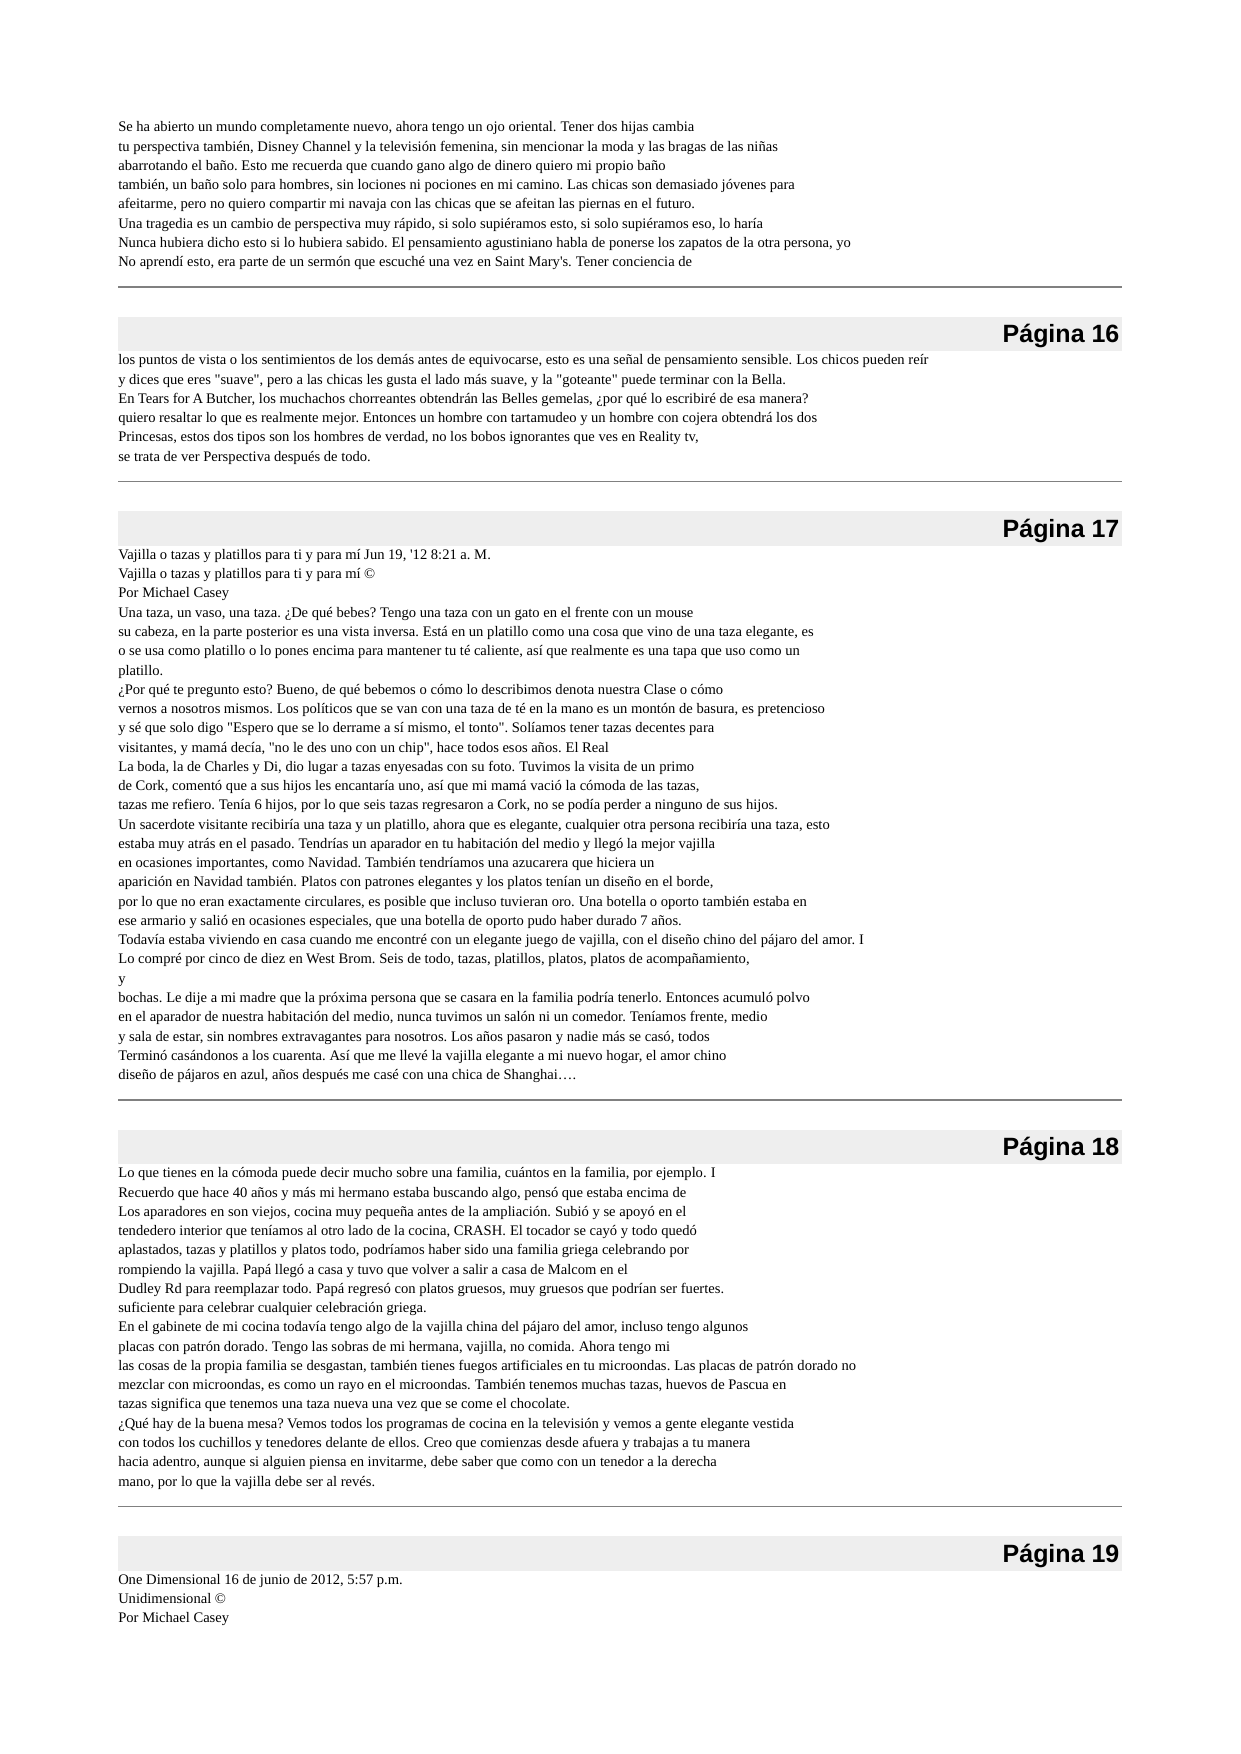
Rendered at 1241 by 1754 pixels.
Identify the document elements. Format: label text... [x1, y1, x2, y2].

text tazas significa que tenemos una taza nueva una vez que se come el chocolate. [118, 1395, 1122, 1412]
text las cosas de la propia familia se desgastan, también tienes fuegos artificiales en tu microondas. Las placas de patrón dorado no [118, 1357, 1122, 1373]
table_header Página 18 [118, 1130, 1122, 1164]
text estaba muy atrás en el pasado. Tendrías un aparador en tu habitación del medio y llegó la mejor vajilla [118, 835, 1122, 851]
text en el aparador de nuestra habitación del medio, nunca tuvimos un salón ni un comedor. Teníamos frente, medio [118, 1008, 1122, 1025]
table_header Página 19 [118, 1536, 1122, 1571]
text One Dimensional 16 de junio de 2012, 5:57 p.m. [118, 1571, 1122, 1587]
text Dudley Rd para reemplazar todo. Papá regresó con platos gruesos, muy gruesos que podrían ser fuertes. [118, 1280, 1122, 1296]
text suficiente para celebrar cualquier celebración griega. [118, 1299, 1122, 1316]
text Nunca hubiera dicho esto si lo hubiera sabido. El pensamiento agustiniano habla de ponerse los zapatos de la otra persona, yo [118, 234, 1122, 251]
text se trata de ver Perspectiva después de todo. [118, 447, 1122, 464]
text Vajilla o tazas y platillos para ti y para mí Jun 19, '12 8:21 a. M. [118, 546, 1122, 562]
text hacia adentro, aunque si alguien piensa en invitarme, debe saber que como con un tenedor a la derecha [118, 1453, 1122, 1470]
text vernos a nosotros mismos. Los políticos que se van con una taza de té en la mano es un montón de basura, es pretencioso [118, 700, 1122, 717]
text aparición en Navidad también. Platos con patrones elegantes y los platos tenían un diseño en el borde, [118, 873, 1122, 890]
text placas con patrón dorado. Tengo las sobras de mi hermana, vajilla, no comida. Ahora tengo mi [118, 1337, 1122, 1354]
text Un sacerdote visitante recibiría una taza y un platillo, ahora que es elegante, cualquier otra persona recibiría una taza, esto [118, 815, 1122, 832]
text bochas. Le dije a mi madre que la próxima persona que se casara en la familia podría tenerlo. Entonces acumuló polvo [118, 989, 1122, 1006]
text tendedero interior que teníamos al otro lado de la cocina, CRASH. El tocador se cayó y todo quedó [118, 1222, 1122, 1239]
text y [118, 969, 1122, 986]
text Los aparadores en son viejos, cocina muy pequeña antes de la ampliación. Subió y se apoyó en el [118, 1203, 1122, 1219]
text En Tears for A Butcher, los muchachos chorreantes obtendrán las Belles gemelas, ¿por qué lo escribiré de esa manera? [118, 390, 1122, 406]
text Por Michael Casey [118, 1609, 1122, 1626]
text mezclar con microondas, es como un rayo en el microondas. También tenemos muchas tazas, huevos de Pascua en [118, 1376, 1122, 1393]
text afeitarme, pero no quiero compartir mi navaja con las chicas que se afeitan las piernas en el futuro. [118, 195, 1122, 212]
text aplastados, tazas y platillos y platos todo, podríamos haber sido una familia griega celebrando por [118, 1241, 1122, 1258]
text de Cork, comentó que a sus hijos les encantaría uno, así que mi mamá vació la cómoda de las tazas, [118, 777, 1122, 794]
text quiero resaltar lo que es realmente mejor. Entonces un hombre con tartamudeo y un hombre con cojera obtendrá los dos [118, 409, 1122, 426]
text ese armario y salió en ocasiones especiales, que una botella de oporto pudo haber durado 7 años. [118, 912, 1122, 928]
text Recuerdo que hace 40 años y más mi hermano estaba buscando algo, pensó que estaba encima de [118, 1183, 1122, 1200]
text su cabeza, en la parte posterior es una vista inversa. Está en un platillo como una cosa que vino de una taza elegante, es [118, 623, 1122, 639]
text los puntos de vista o los sentimientos de los demás antes de equivocarse, esto es una señal de pensamiento sensible. Los chicos pueden reír [118, 351, 1122, 368]
text Se ha abierto un mundo completamente nuevo, ahora tengo un ojo oriental. Tener dos hijas cambia [118, 118, 1122, 135]
text ¿Por qué te pregunto esto? Bueno, de qué bebemos o cómo lo describimos denota nuestra Clase o cómo [118, 681, 1122, 697]
text y dices que eres "suave", pero a las chicas les gusta el lado más suave, y la "goteante" puede terminar con la Bella. [118, 370, 1122, 387]
text con todos los cuchillos y tenedores delante de ellos. Creo que comienzas desde afuera y trabajas a tu manera [118, 1434, 1122, 1451]
text Lo compré por cinco de diez en West Brom. Seis de todo, tazas, platillos, platos, platos de acompañamiento, [118, 950, 1122, 967]
text mano, por lo que la vajilla debe ser al revés. [118, 1472, 1122, 1489]
text o se usa como platillo o lo pones encima para mantener tu té caliente, así que realmente es una tapa que uso como un [118, 642, 1122, 659]
text platillo. [118, 661, 1122, 678]
text y sala de estar, sin nombres extravagantes para nosotros. Los años pasaron y nadie más se casó, todos [118, 1027, 1122, 1044]
text ¿Qué hay de la buena mesa? Vemos todos los programas de cocina en la televisión y vemos a gente elegante vestida [118, 1414, 1122, 1431]
text Lo que tienes en la cómoda puede decir mucho sobre una familia, cuántos en la familia, por ejemplo. I [118, 1164, 1122, 1181]
text abarrotando el baño. Esto me recuerda que cuando gano algo de dinero quiero mi propio baño [118, 157, 1122, 173]
text visitantes, y mamá decía, "no le des uno con un chip", hace todos esos años. El Real [118, 738, 1122, 755]
text Una taza, un vaso, una taza. ¿De qué bebes? Tengo una taza con un gato en el frente con un mouse [118, 603, 1122, 620]
text Vajilla o tazas y platillos para ti y para mí © [118, 565, 1122, 582]
text tazas me refiero. Tenía 6 hijos, por lo que seis tazas regresaron a Cork, no se podía perder a ninguno de sus hijos. [118, 796, 1122, 813]
text en ocasiones importantes, como Navidad. También tendríamos una azucarera que hiciera un [118, 854, 1122, 871]
text No aprendí esto, era parte de un sermón que escuché una vez en Saint Mary's. Tener conciencia de [118, 253, 1122, 270]
text diseño de pájaros en azul, años después me casé con una chica de Shanghai…. [118, 1066, 1122, 1083]
text En el gabinete de mi cocina todavía tengo algo de la vajilla china del pájaro del amor, incluso tengo algunos [118, 1318, 1122, 1335]
text Una tragedia es un cambio de perspectiva muy rápido, si solo supiéramos esto, si solo supiéramos eso, lo haría [118, 214, 1122, 231]
text Princesas, estos dos tipos son los hombres de verdad, no los bobos ignorantes que ves en Reality tv, [118, 428, 1122, 445]
text por lo que no eran exactamente circulares, es posible que incluso tuvieran oro. Una botella o oporto también estaba en [118, 892, 1122, 909]
text y sé que solo digo "Espero que se lo derrame a sí mismo, el tonto". Solíamos tener tazas decentes para [118, 719, 1122, 736]
text Todavía estaba viviendo en casa cuando me encontré con un elegante juego de vajilla, con el diseño chino del pájaro del amor. I [118, 931, 1122, 948]
table_header Página 17 [118, 511, 1122, 546]
text La boda, la de Charles y Di, dio lugar a tazas enyesadas con su foto. Tuvimos la visita de un primo [118, 758, 1122, 774]
text Por Michael Casey [118, 584, 1122, 601]
text Terminó casándonos a los cuarenta. Así que me llevé la vajilla elegante a mi nuevo hogar, el amor chino [118, 1047, 1122, 1063]
text Unidimensional © [118, 1590, 1122, 1607]
text rompiendo la vajilla. Papá llegó a casa y tuvo que volver a salir a casa de Malcom en el [118, 1260, 1122, 1277]
table_header Página 16 [118, 317, 1122, 351]
text también, un baño solo para hombres, sin lociones ni pociones en mi camino. Las chicas son demasiado jóvenes para [118, 176, 1122, 193]
text tu perspectiva también, Disney Channel y la televisión femenina, sin mencionar la moda y las bragas de las niñas [118, 137, 1122, 154]
